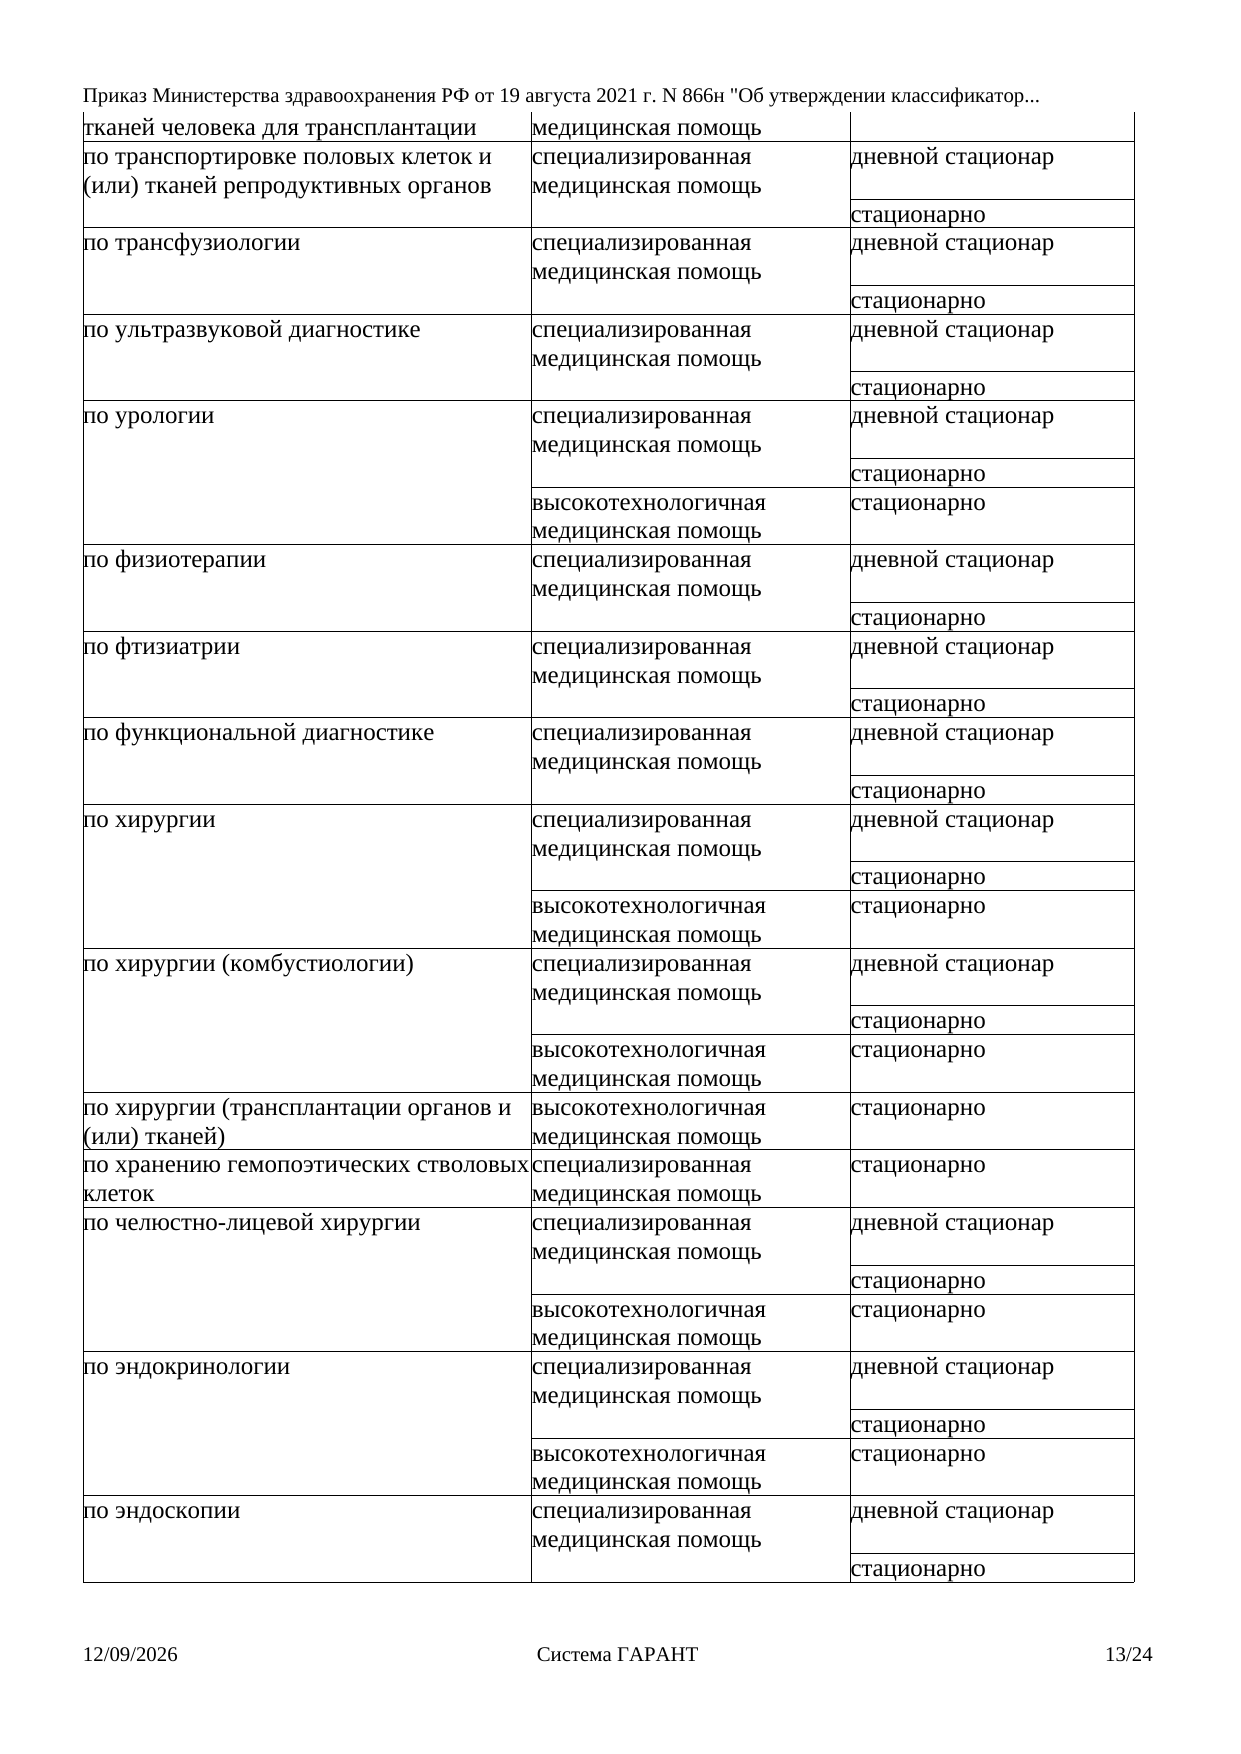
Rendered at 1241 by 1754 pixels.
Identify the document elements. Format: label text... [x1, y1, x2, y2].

table_cell стационарно [851, 1093, 1134, 1149]
table_cell стационарно [851, 286, 1134, 314]
table_cell стационарно [851, 1439, 1134, 1495]
table_cell по функциональной диагностике [84, 718, 531, 804]
table_cell высокотехнологичная медицинская помощь [532, 1295, 850, 1351]
table_cell по эндоскопии [84, 1496, 531, 1582]
table_cell по физиотерапии [84, 545, 531, 631]
table_cell стационарно [851, 200, 1134, 227]
table_cell специализированная медицинская помощь [532, 545, 850, 631]
table_cell дневной стационар [851, 545, 1134, 602]
table_cell высокотехнологичная медицинская помощь [532, 1439, 850, 1495]
table_cell специализированная медицинская помощь [532, 718, 850, 804]
table_cell по ультразвуковой диагностике [84, 315, 531, 400]
table_cell специализированная медицинская помощь [532, 949, 850, 1034]
table_cell специализированная медицинская помощь [532, 805, 850, 890]
table_cell дневной стационар [851, 805, 1134, 861]
table_cell специализированная медицинская помощь [532, 1352, 850, 1438]
table_cell высокотехнологичная медицинская помощь [532, 1035, 850, 1092]
table_cell по хирургии [84, 805, 531, 948]
table_cell дневной стационар [851, 401, 1134, 458]
table_cell дневной стационар [851, 632, 1134, 688]
table_cell по хирургии (трансплантации органов и (или) тканей) [84, 1093, 531, 1149]
table_cell высокотехнологичная медицинская помощь [532, 488, 850, 544]
table_cell стационарно [851, 1150, 1134, 1207]
table_cell по хирургии (комбустиологии) [84, 949, 531, 1092]
table_cell по трансфузиологии [84, 228, 531, 314]
table_cell стационарно [851, 1266, 1134, 1294]
table_cell стационарно [851, 459, 1134, 487]
table_cell по эндокринологии [84, 1352, 531, 1495]
table_cell медицинская помощь [532, 112, 850, 141]
table_cell стационарно [851, 1035, 1134, 1092]
table_cell специализированная медицинская помощь [532, 1150, 850, 1207]
table_cell стационарно [851, 689, 1134, 717]
table_cell по урологии [84, 401, 531, 544]
table_cell стационарно [851, 603, 1134, 631]
table_cell стационарно [851, 891, 1134, 948]
table_cell дневной стационар [851, 1208, 1134, 1265]
table_cell специализированная медицинская помощь [532, 142, 850, 227]
table_cell стационарно [851, 776, 1134, 804]
table_cell [851, 112, 1134, 141]
table_cell дневной стационар [851, 949, 1134, 1005]
table_cell по фтизиатрии [84, 632, 531, 717]
table_cell стационарно [851, 1554, 1134, 1582]
table_cell стационарно [851, 372, 1134, 400]
table_cell дневной стационар [851, 1496, 1134, 1553]
table_cell дневной стационар [851, 315, 1134, 371]
table_cell стационарно [851, 1006, 1134, 1034]
table_cell по челюстно-лицевой хирургии [84, 1208, 531, 1351]
table_cell стационарно [851, 488, 1134, 544]
table_cell дневной стационар [851, 1352, 1134, 1409]
table_cell дневной стационар [851, 228, 1134, 285]
table_cell тканей человека для трансплантации [84, 112, 531, 141]
table_cell дневной стационар [851, 142, 1134, 199]
table_cell высокотехнологичная медицинская помощь [532, 891, 850, 948]
table_cell специализированная медицинская помощь [532, 228, 850, 314]
table_cell специализированная медицинская помощь [532, 632, 850, 717]
table_cell специализированная медицинская помощь [532, 1208, 850, 1294]
table_cell стационарно [851, 1410, 1134, 1438]
table_cell стационарно [851, 862, 1134, 890]
table_cell по транспортировке половых клеток и (или) тканей репродуктивных органов [84, 142, 531, 227]
table_cell стационарно [851, 1295, 1134, 1351]
table_cell высокотехнологичная медицинская помощь [532, 1093, 850, 1149]
table_cell дневной стационар [851, 718, 1134, 775]
table_cell специализированная медицинская помощь [532, 315, 850, 400]
table_cell специализированная медицинская помощь [532, 401, 850, 487]
table_cell специализированная медицинская помощь [532, 1496, 850, 1582]
table_cell по хранению гемопоэтических стволовых клеток [84, 1150, 531, 1207]
